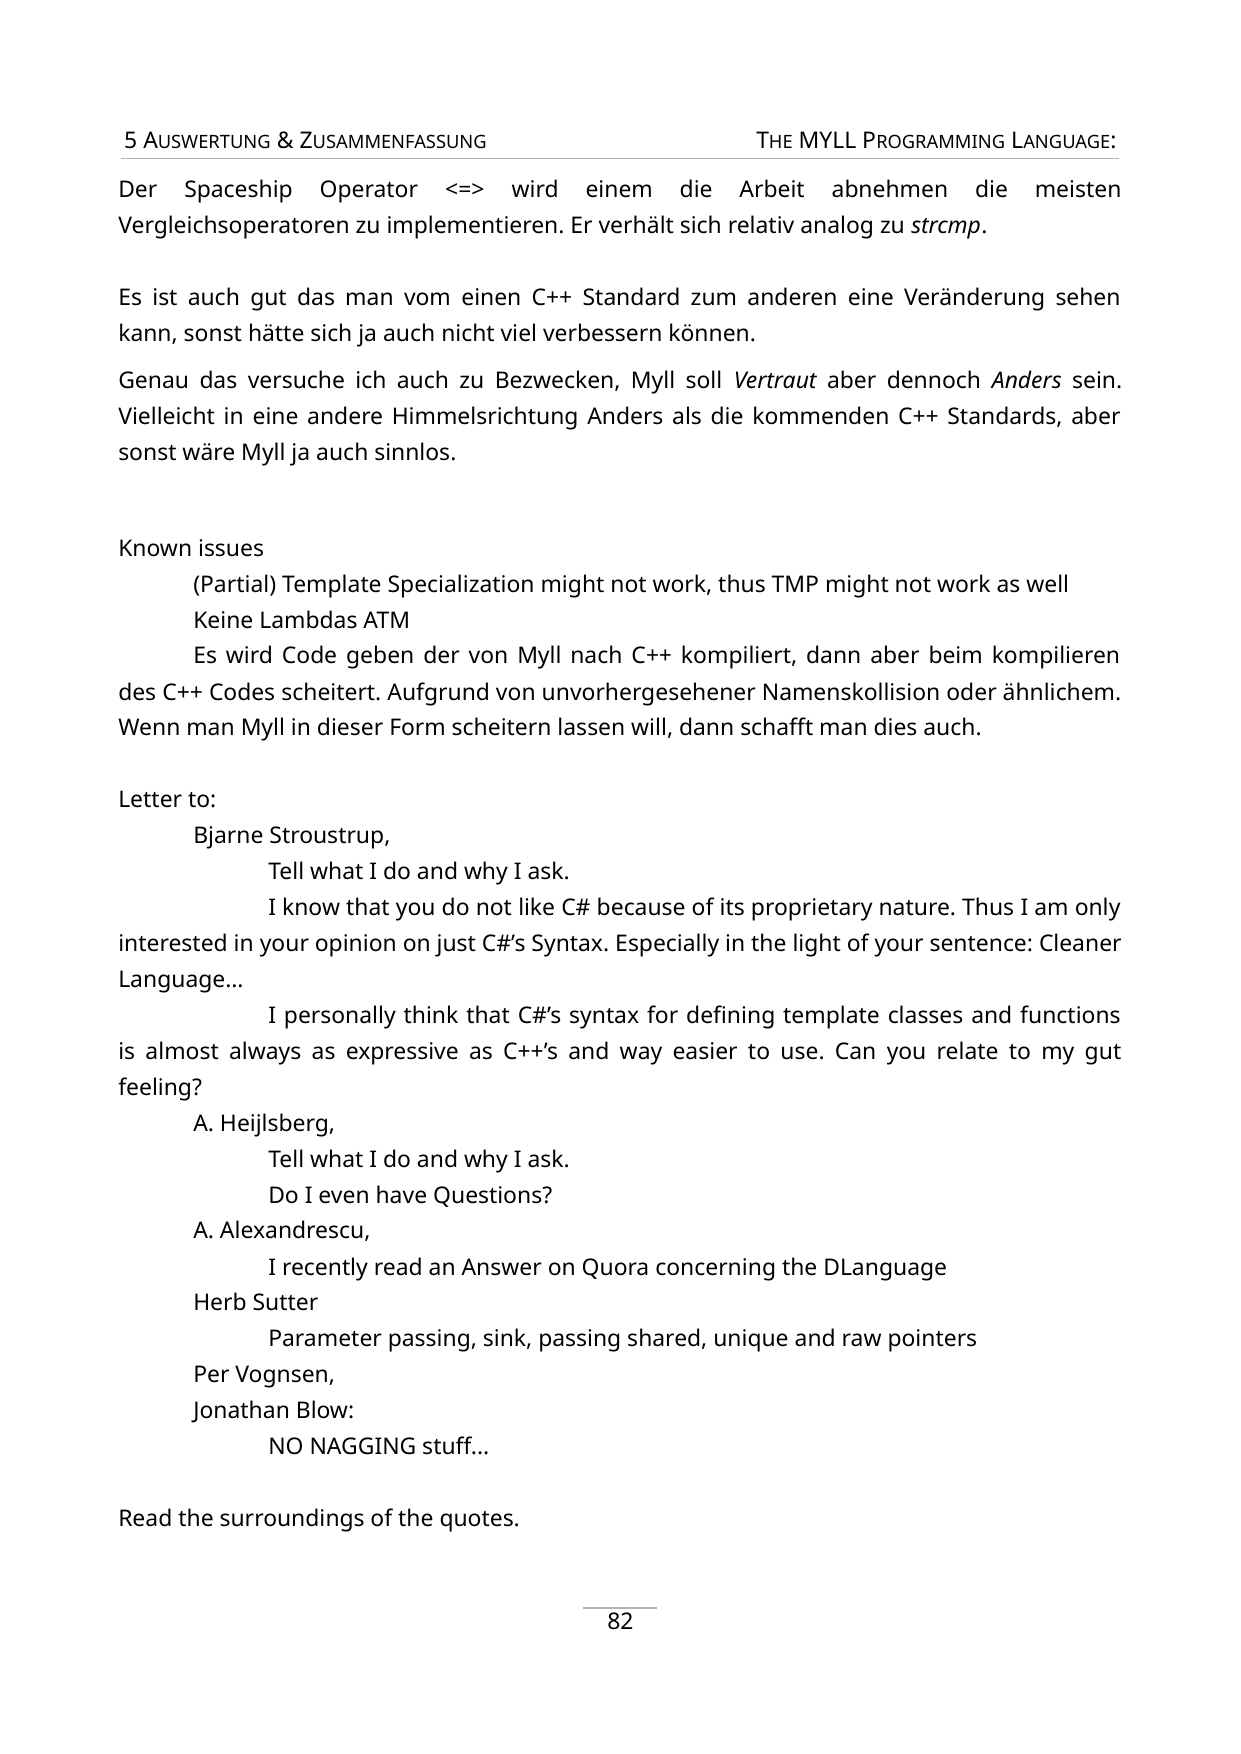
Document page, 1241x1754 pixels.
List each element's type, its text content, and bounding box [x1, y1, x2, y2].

text I personally think that C#’s syntax for defining template classes and functions is almost always as expressive as C++’s and way easier to use. Can you relate to my gut feeling? [118, 999, 1122, 1102]
text NO NAGGING stuff... [118, 1430, 1122, 1461]
text Herb Sutter [193, 1286, 1122, 1318]
text Per Vognsen, [193, 1358, 1122, 1389]
text Do I even have Questions? [118, 1178, 1122, 1210]
text Jonathan Blow: [118, 1394, 1122, 1425]
text I know that you do not like C# because of its proprietary nature. Thus I am only interested in your opinion on just C#’s Syntax. Especially in the light of your sentence: Cleaner Language… [118, 891, 1122, 994]
text A. Alexandrescu, [193, 1214, 1122, 1246]
text Genau das versuche ich auch zu Bezwecken, Myll soll Vertraut aber dennoch Anders sein. Vielleicht in eine andere Himmelsrichtung Anders als die kommenden C++ Standards, aber sonst wäre Myll ja auch sinnlos. [118, 364, 1122, 467]
text Letter to: [118, 783, 1122, 814]
text Der Spaceship Operator <=> wird einem die Arbeit abnehmen die meisten Vergleichsoperatoren zu implementieren. Er verhält sich relativ analog zu strcmp. Es ist auch gut das man vom einen C++ Standard zum anderen eine Veränderung sehen kann, sonst hätte sich ja auch nicht viel verbessern können. [118, 173, 1122, 348]
text Es wird Code geben der von Myll nach C++ kompiliert, dann aber beim kompilieren des C++ Codes scheitert. Aufgrund von unvorhergesehener Namenskollision oder ähnlichem. Wenn man Myll in dieser Form scheitern lassen will, dann schafft man dies auch. [118, 639, 1122, 743]
text Tell what I do and why I ask. [118, 1143, 1122, 1174]
text Keine Lambdas ATM [118, 603, 1122, 635]
text Read the surroundings of the quotes. [118, 1502, 1122, 1533]
text Tell what I do and why I ask. [118, 855, 1122, 886]
text Bjarne Stroustrup, [118, 819, 1122, 850]
text (Partial) Template Specialization might not work, thus TMP might not work as well [118, 568, 1122, 599]
text I recently read an Answer on Quora concerning the DLanguage [193, 1250, 1122, 1282]
text A. Heijlsberg, [118, 1107, 1122, 1138]
text Parameter passing, sink, passing shared, unique and raw pointers [193, 1322, 1122, 1353]
text Known issues [118, 532, 1122, 563]
